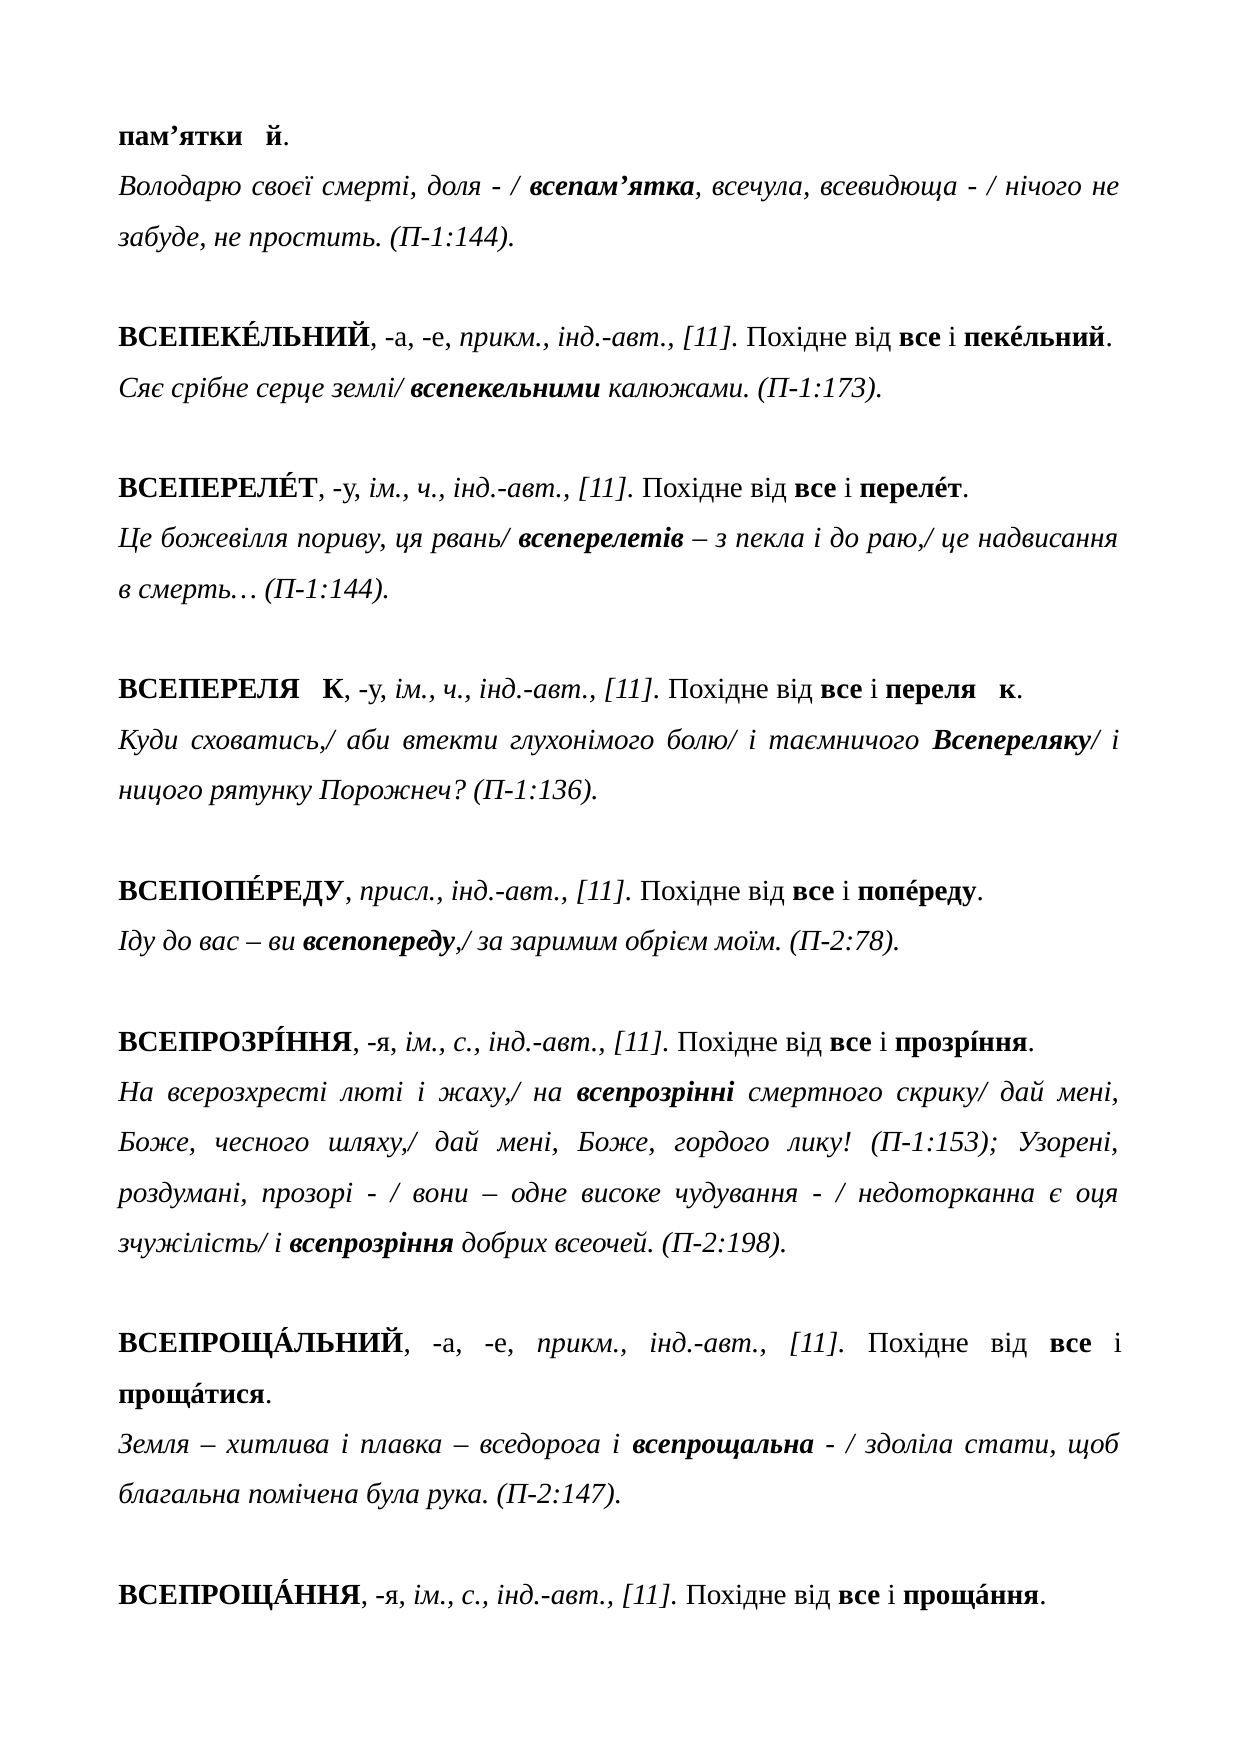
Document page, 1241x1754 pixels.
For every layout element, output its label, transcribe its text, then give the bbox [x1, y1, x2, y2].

text Всепереляк, -у, ім., ч., інд.-авт., [11]. Похідне від все і переляк. [118, 672, 1122, 705]
text Куди сховатись,/ аби втекти глухонімого болю/ і таємничого Всепереляку/ і ницого рятунку Порожнеч? (П-1:136). [118, 722, 1122, 806]
text пам’яткий. [118, 118, 1122, 152]
text Всеперелéт, -у, ім., ч., інд.-авт., [11]. Похідне від все і перелéт. [118, 470, 1122, 504]
text Іду до вас – ви всепопереду,/ за заримим обрієм моїм. (П-2:78). [118, 923, 1122, 957]
text Сяє срібне серце землі/ всепекельними калюжами. (П-1:173). [118, 370, 1122, 403]
text Всепрощáльний, -а, -е, прикм., інд.-авт., [11]. Похідне від все і прощáтися. [118, 1326, 1122, 1409]
text Всепопéреду, присл., інд.-авт., [11]. Похідне від все і попéреду. [118, 873, 1122, 906]
text Земля – хитлива і плавка – вседорога і всепрощальна - / здоліла стати, щоб благальна помічена була рука. (П-2:147). [118, 1426, 1122, 1510]
text Володарю своєї смерті, доля - / всепам’ятка, всечула, всевидюща - / нічого не забуде, не простить. (П-1:144). [118, 168, 1122, 252]
text На всерозхресті люті і жаху,/ на всепрозрінні смертного скрику/ дай мені, Боже, чесного шляху,/ дай мені, Боже, гордого лику! (П-1:153); Узорені, роздумані, прозорі - / вони – одне високе чудування - / недоторканна є оця зчужілість/ і всепрозріння добрих всеочей. (П-2:198). [118, 1074, 1122, 1258]
text Це божевілля пориву, ця рвань/ всеперелетів – з пекла і до раю,/ це надвисання в смерть… (П-1:144). [118, 521, 1122, 604]
text Всепрозрíння, -я, ім., с., інд.-авт., [11]. Похідне від все і прозрíння. [118, 1024, 1122, 1057]
text Всепекéльний, -а, -е, прикм., інд.-авт., [11]. Похідне від все і пекéльний. [118, 319, 1122, 353]
text Всепрощáння, -я, ім., с., інд.-авт., [11]. Похідне від все і прощáння. [118, 1577, 1122, 1611]
